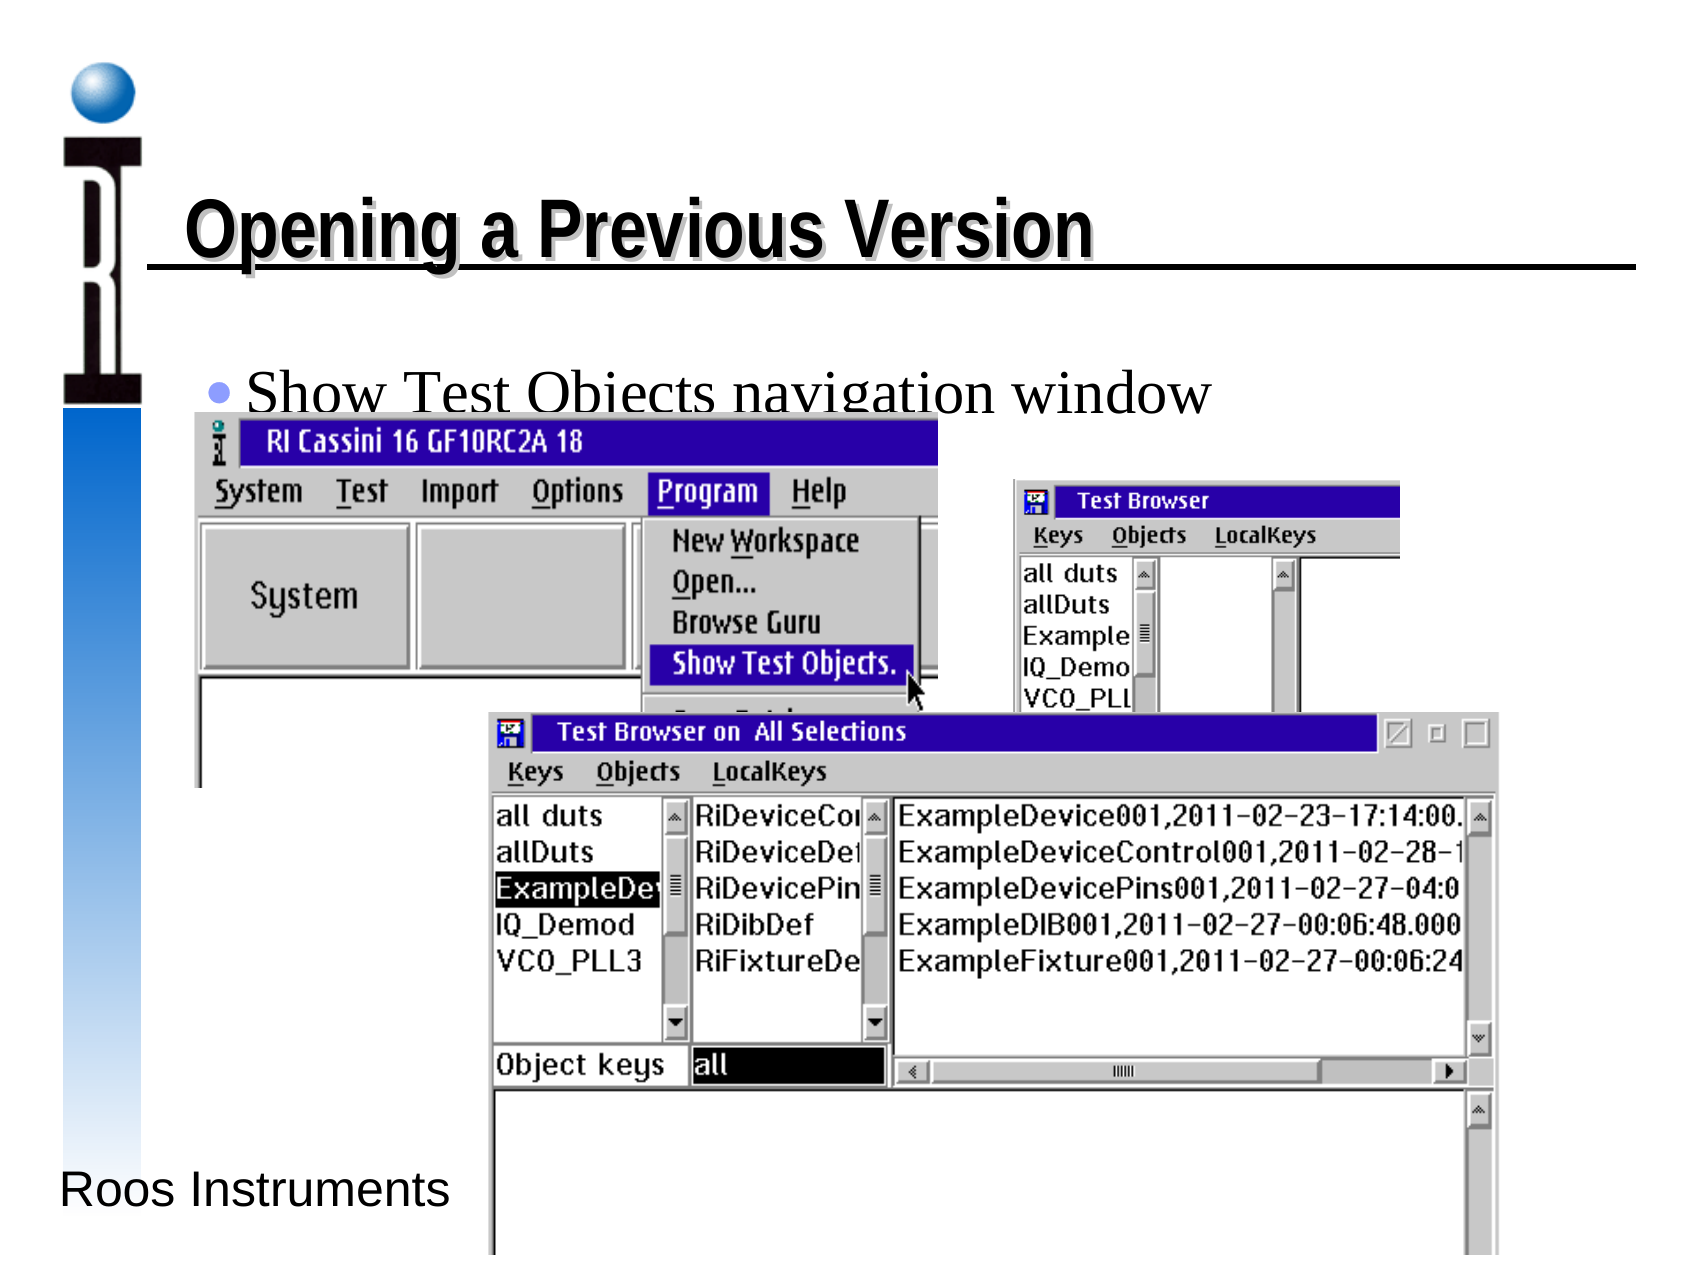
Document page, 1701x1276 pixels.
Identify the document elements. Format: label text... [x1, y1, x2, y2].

picture [193, 412, 1501, 1255]
text_box Show Test Objects navigation window [192, 358, 1550, 500]
picture [59, 58, 147, 411]
text_box Opening a Previous Version [184, 92, 1539, 274]
